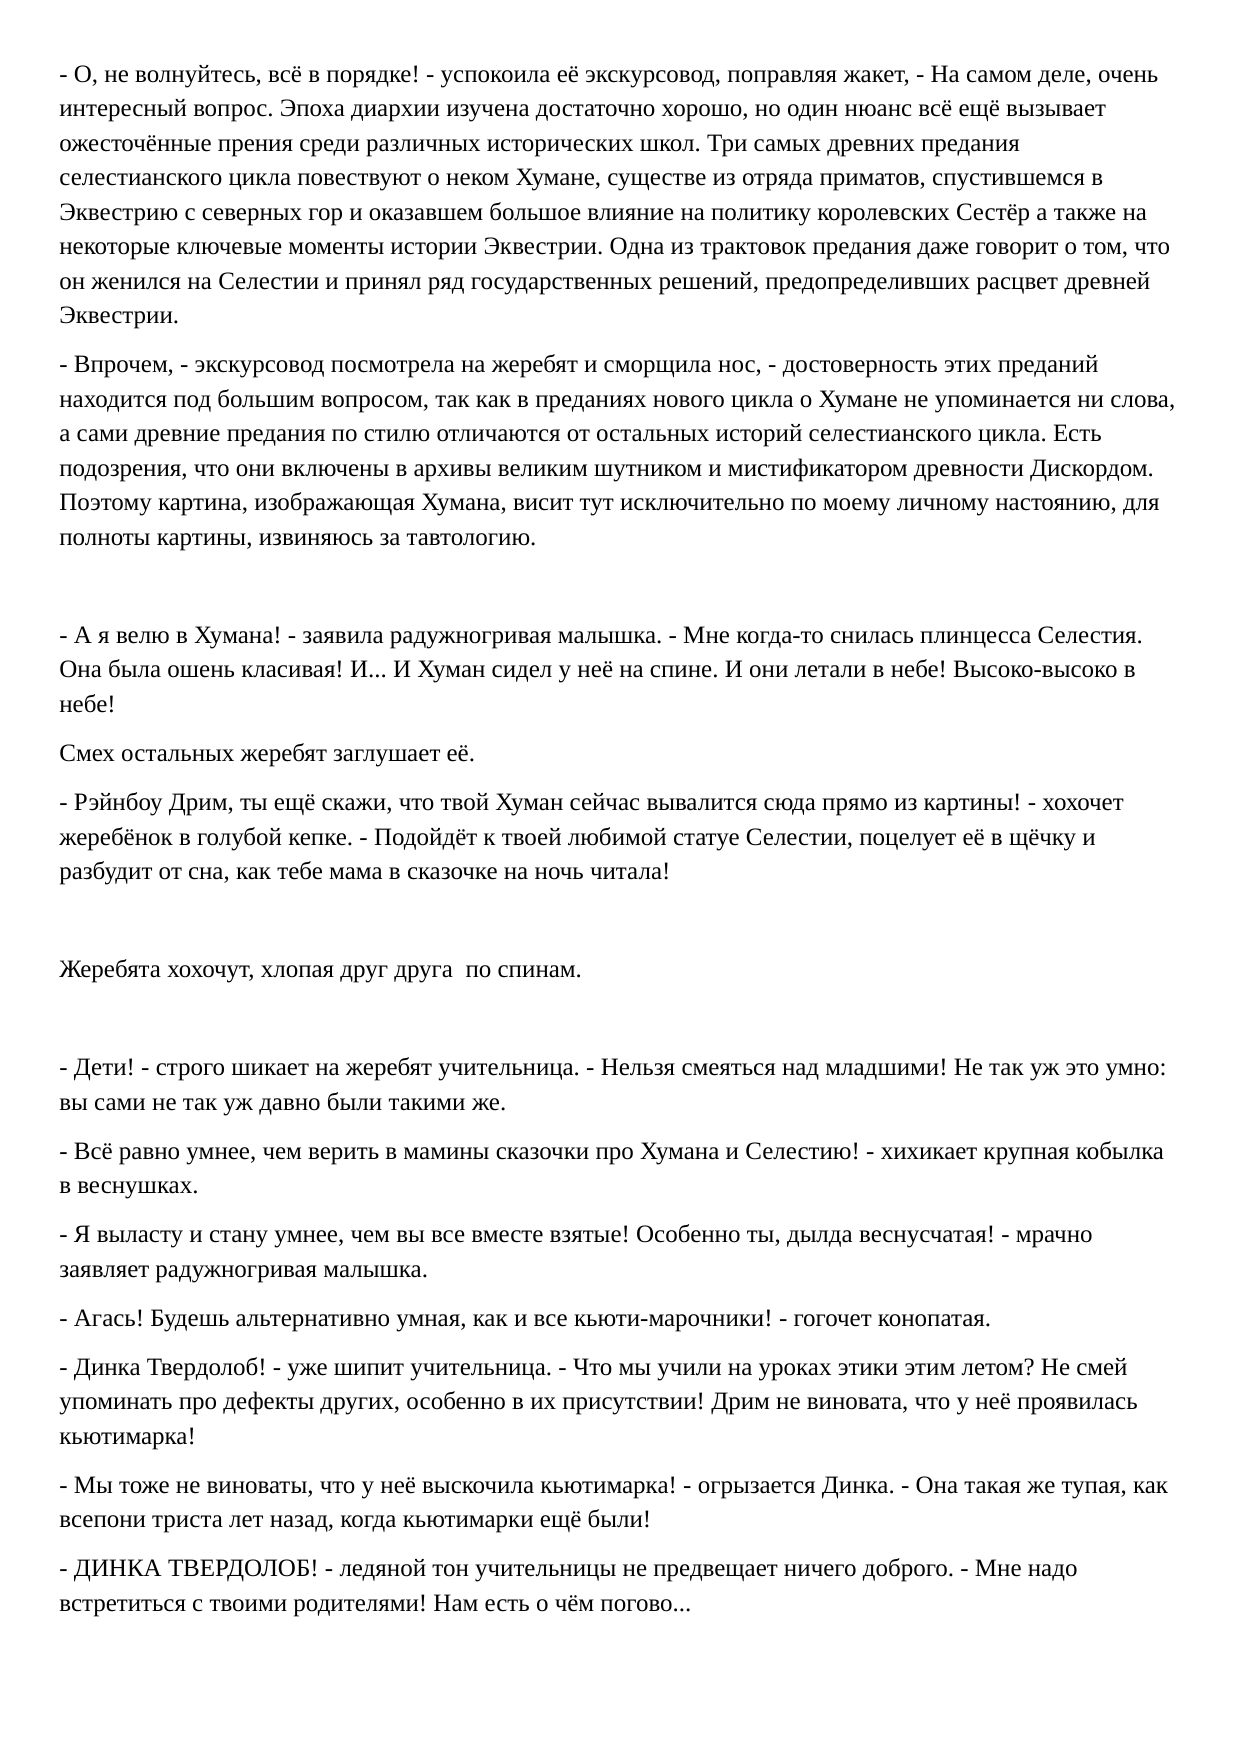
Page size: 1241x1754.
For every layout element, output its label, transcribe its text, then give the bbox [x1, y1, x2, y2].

text - О, не волнуйтесь, всё в порядке! - успокоила её экскурсовод, поправляя жакет, - На самом деле, очень интересный вопрос. Эпоха диархии изучена достаточно хорошо, но один нюанс всё ещё вызывает ожесточённые прения среди различных исторических школ. Три самых древних предания селестианского цикла повествуют о неком Хумане, существе из отряда приматов, спустившемся в Эквестрию с северных гор и оказавшем большое влияние на политику королевских Сестёр а также на некоторые ключевые моменты истории Эквестрии. Одна из трактовок предания даже говорит о том, что он женился на Селестии и принял ряд государственных решений, предопределивших расцвет древней Эквестрии. [59, 59, 1181, 329]
text Смех остальных жеребят заглушает её. [59, 738, 1181, 767]
text - Динка Твердолоб! - уже шипит учительница. - Что мы учили на уроках этики этим летом? Не смей упоминать про дефекты других, особенно в их присутствии! Дрим не виновата, что у неё проявилась кьютимарка! [59, 1352, 1181, 1450]
text Жеребята хохочут, хлопая друг друга по спинам. [59, 954, 1181, 983]
text - Дети! - строго шикает на жеребят учительница. - Нельзя смеяться над младшими! Не так уж это умно: вы сами не так уж давно были такими же. [59, 1052, 1181, 1116]
text - Впрочем, - экскурсовод посмотрела на жеребят и сморщила нос, - достоверность этих преданий находится под большим вопросом, так как в преданиях нового цикла о Хумане не упоминается ни слова, а сами древние предания по стилю отличаются от остальных историй селестианского цикла. Есть подозрения, что они включены в архивы великим шутником и мистификатором древности Дискордом. Поэтому картина, изображающая Хумана, висит тут исключительно по моему личному настоянию, для полноты картины, извиняюсь за тавтологию. [59, 349, 1181, 551]
text - Мы тоже не виноваты, что у неё выскочила кьютимарка! - огрызается Динка. - Она такая же тупая, как всепони триста лет назад, когда кьютимарки ещё были! [59, 1470, 1181, 1533]
text - Всё равно умнее, чем верить в мамины сказочки про Хумана и Селестию! - хихикает крупная кобылка в веснушках. [59, 1136, 1181, 1199]
text - Агась! Будешь альтернативно умная, как и все кьюти-марочники! - гогочет конопатая. [59, 1303, 1181, 1332]
text - А я велю в Хумана! - заявила радужногривая малышка. - Мне когда-то снилась плинцесса Селестия. Она была ошень класивая! И... И Хуман сидел у неё на спине. И они летали в небе! Высоко-высоко в небе! [59, 620, 1181, 718]
text - Рэйнбоу Дрим, ты ещё скажи, что твой Хуман сейчас вывалится сюда прямо из картины! - хохочет жеребёнок в голубой кепке. - Подойдёт к твоей любимой статуе Селестии, поцелует её в щёчку и разбудит от сна, как тебе мама в сказочке на ночь читала! [59, 787, 1181, 885]
text - Я выласту и стану умнее, чем вы все вместе взятые! Особенно ты, дылда веснусчатая! - мрачно заявляет радужногривая малышка. [59, 1219, 1181, 1283]
text - ДИНКА ТВЕРДОЛОБ! - ледяной тон учительницы не предвещает ничего доброго. - Мне надо встретиться с твоими родителями! Нам есть о чём погово... [59, 1553, 1181, 1617]
